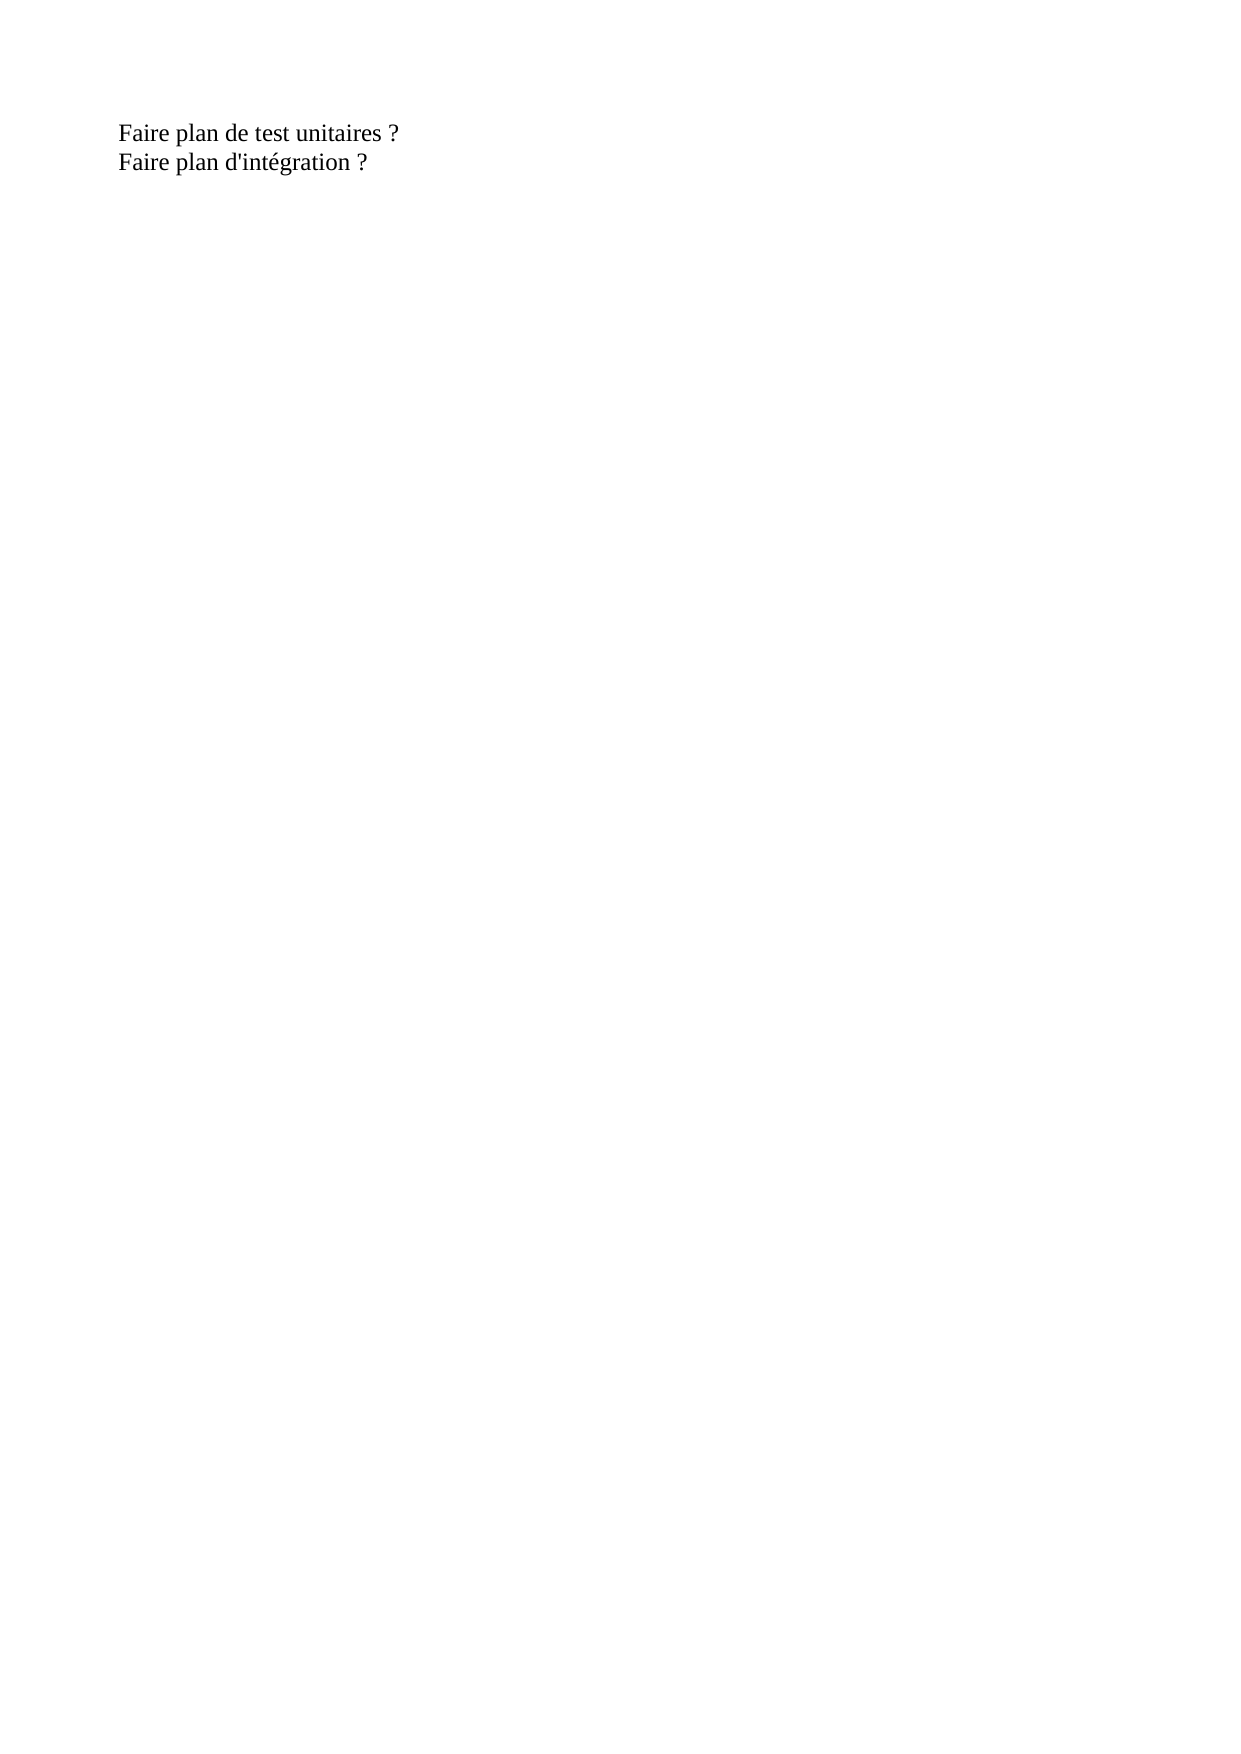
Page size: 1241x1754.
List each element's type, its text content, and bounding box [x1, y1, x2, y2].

text Faire plan d'intégration ? [118, 147, 1122, 176]
text Faire plan de test unitaires ? [118, 118, 1122, 147]
